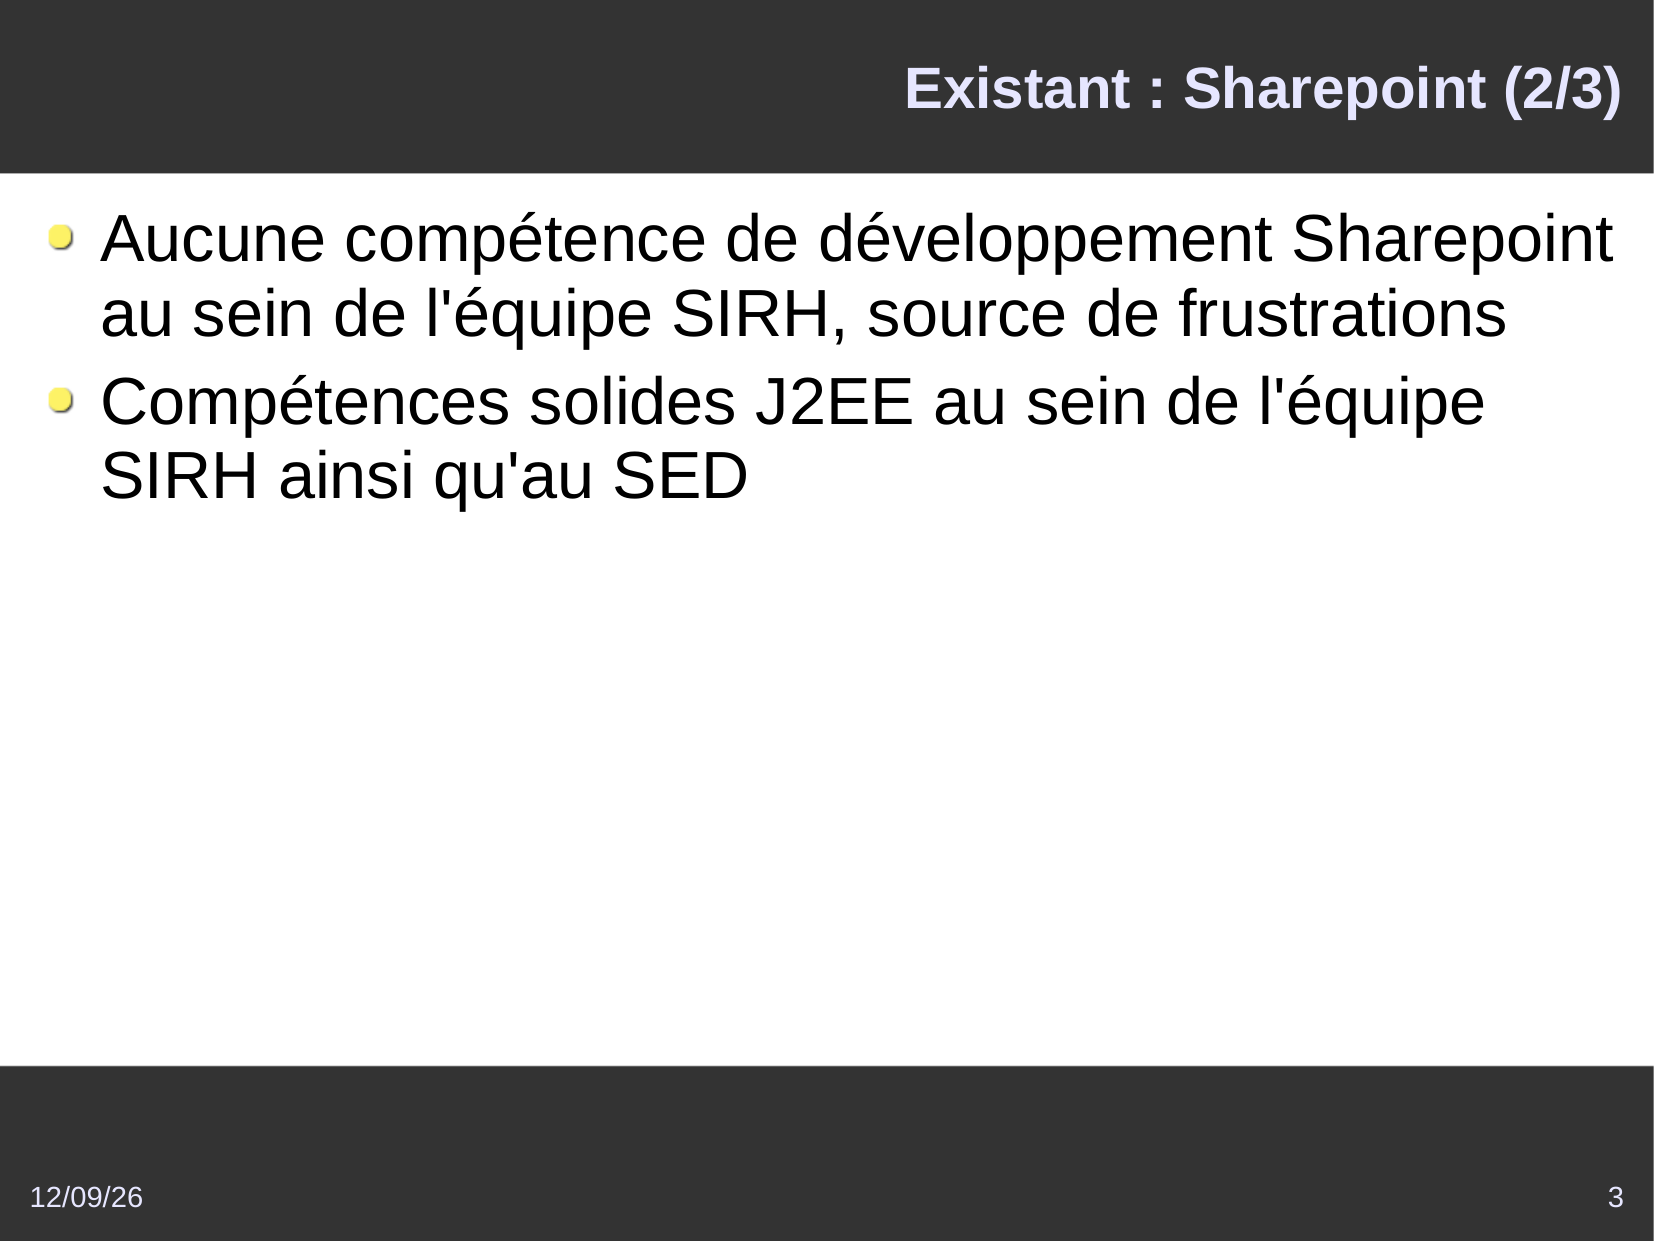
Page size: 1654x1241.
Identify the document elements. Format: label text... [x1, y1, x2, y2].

list Aucune compétence de développement Sharepoint au sein de l'équipe SIRH, source de frustrations Compétences solides J2EE au sein de l'équipe SIRH ainsi qu'au SED [29, 200, 1625, 1028]
title Existant : Sharepoint (2/3) [29, 29, 1625, 148]
picture [0, 0, 1654, 1241]
